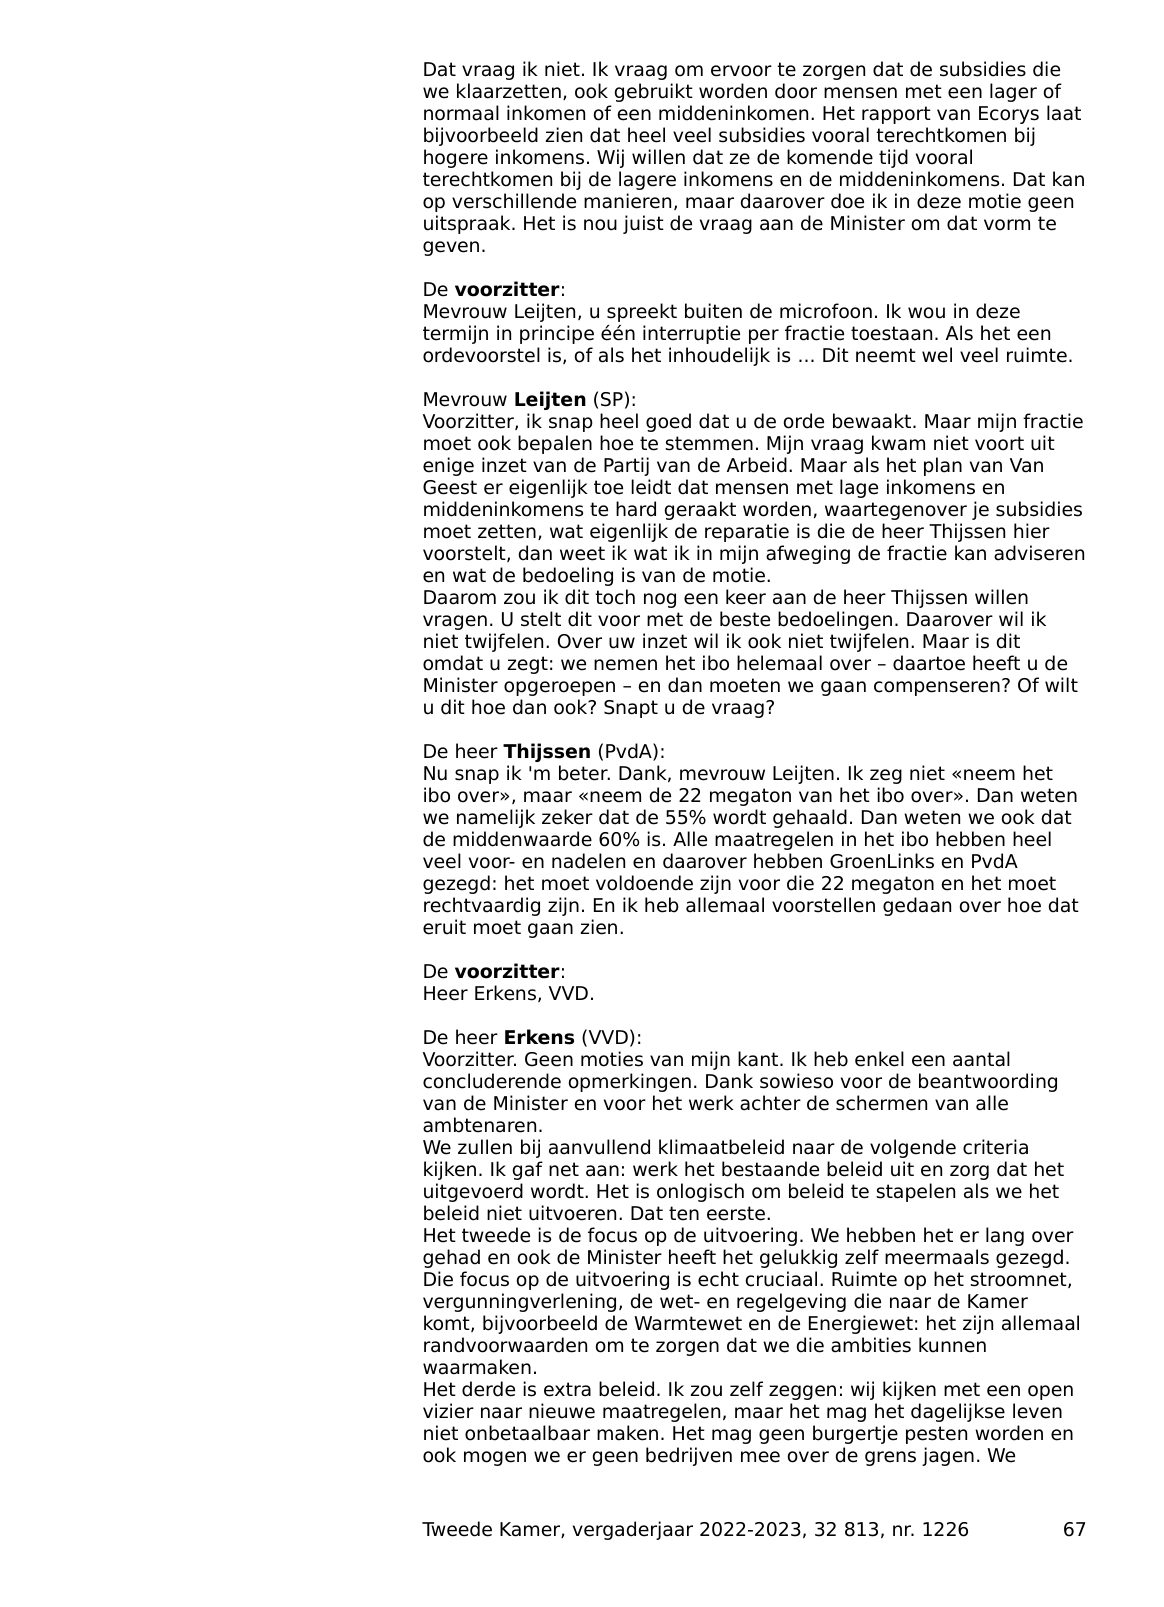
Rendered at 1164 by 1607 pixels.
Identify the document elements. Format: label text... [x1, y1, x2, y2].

text Nu snap ik 'm beter. Dank, mevrouw Leijten. Ik zeg niet «neem het ibo over», maar «neem de 22 megaton van het ibo over». Dan weten we namelijk zeker dat de 55% wordt gehaald. Dan weten we ook dat de middenwaarde 60% is. Alle maatregelen in het ibo hebben heel veel voor- en nadelen en daarover hebben GroenLinks en PvdA gezegd: het moet voldoende zijn voor die 22 megaton en het moet rechtvaardig zijn. En ik heb allemaal voorstellen gedaan over hoe dat eruit moet gaan zien. [422, 763, 1087, 939]
text Heer Erkens, VVD. [422, 983, 1087, 1005]
text Het tweede is de focus op de uitvoering. We hebben het er lang over gehad en ook de Minister heeft het gelukkig zelf meermaals gezegd. Die focus op de uitvoering is echt cruciaal. Ruimte op het stroomnet, vergunningverlening, de wet- en regelgeving die naar de Kamer komt, bijvoorbeeld de Warmtewet en de Energiewet: het zijn allemaal randvoorwaarden om te zorgen dat we die ambities kunnen waarmaken. [422, 1225, 1087, 1379]
text Dat vraag ik niet. Ik vraag om ervoor te zorgen dat de subsidies die we klaarzetten, ook gebruikt worden door mensen met een lager of normaal inkomen of een middeninkomen. Het rapport van Ecorys laat bijvoorbeeld zien dat heel veel subsidies vooral terechtkomen bij hogere inkomens. Wij willen dat ze de komende tijd vooral terechtkomen bij de lagere inkomens en de middeninkomens. Dat kan op verschillende manieren, maar daarover doe ik in deze motie geen uitspraak. Het is nou juist de vraag aan de Minister om dat vorm te geven. [422, 59, 1087, 257]
text De voorzitter: [422, 279, 1087, 301]
text De voorzitter: [422, 961, 1087, 983]
text Het derde is extra beleid. Ik zou zelf zeggen: wij kijken met een open vizier naar nieuwe maatregelen, maar het mag het dagelijkse leven niet onbetaalbaar maken. Het mag geen burgertje pesten worden en ook mogen we er geen bedrijven mee over de grens jagen. We [422, 1379, 1087, 1467]
text We zullen bij aanvullend klimaatbeleid naar de volgende criteria kijken. Ik gaf net aan: werk het bestaande beleid uit en zorg dat het uitgevoerd wordt. Het is onlogisch om beleid te stapelen als we het beleid niet uitvoeren. Dat ten eerste. [422, 1137, 1087, 1225]
text De heer Erkens (VVD): [422, 1027, 1087, 1049]
text Mevrouw Leijten (SP): [422, 389, 1087, 411]
text Daarom zou ik dit toch nog een keer aan de heer Thijssen willen vragen. U stelt dit voor met de beste bedoelingen. Daarover wil ik niet twijfelen. Over uw inzet wil ik ook niet twijfelen. Maar is dit omdat u zegt: we nemen het ibo helemaal over – daartoe heeft u de Minister opgeroepen – en dan moeten we gaan compenseren? Of wilt u dit hoe dan ook? Snapt u de vraag? [422, 587, 1087, 719]
text Voorzitter. Geen moties van mijn kant. Ik heb enkel een aantal concluderende opmerkingen. Dank sowieso voor de beantwoording van de Minister en voor het werk achter de schermen van alle ambtenaren. [422, 1049, 1087, 1137]
text Voorzitter, ik snap heel goed dat u de orde bewaakt. Maar mijn fractie moet ook bepalen hoe te stemmen. Mijn vraag kwam niet voort uit enige inzet van de Partij van de Arbeid. Maar als het plan van Van Geest er eigenlijk toe leidt dat mensen met lage inkomens en middeninkomens te hard geraakt worden, waartegenover je subsidies moet zetten, wat eigenlijk de reparatie is die de heer Thijssen hier voorstelt, dan weet ik wat ik in mijn afweging de fractie kan adviseren en wat de bedoeling is van de motie. [422, 411, 1087, 587]
text De heer Thijssen (PvdA): [422, 741, 1087, 763]
text Mevrouw Leijten, u spreekt buiten de microfoon. Ik wou in deze termijn in principe één interruptie per fractie toestaan. Als het een ordevoorstel is, of als het inhoudelijk is ... Dit neemt wel veel ruimte. [422, 301, 1087, 367]
